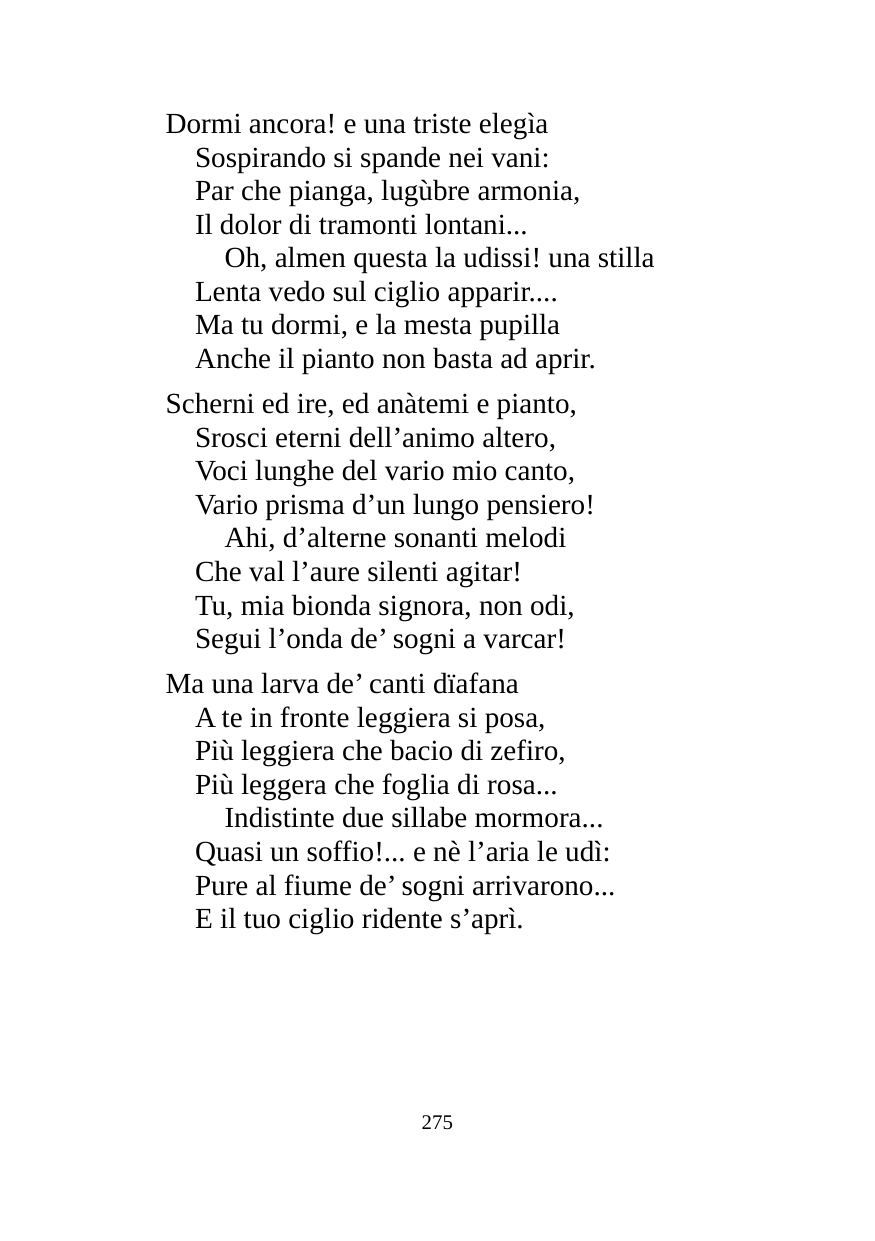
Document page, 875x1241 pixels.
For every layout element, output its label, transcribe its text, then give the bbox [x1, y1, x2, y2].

text Ahi, d’alterne sonanti melodi Che val l’aure silenti agitar! Tu, mia bionda signora, non odi, Segui l’onda de’ sogni a varcar! [195, 521, 768, 655]
text Scherni ed ire, ed anàtemi e pianto, Srosci eterni dell’animo altero, Voci lunghe del vario mio canto, Vario prisma d’un lungo pensiero! [165, 386, 768, 521]
text Indistinte due sillabe mormora... Quasi un soffio!... e nè l’aria le udì: Pure al fiume de’ sogni arrivarono... E il tuo ciglio ridente s’aprì. [195, 801, 768, 935]
text Ma una larva de’ canti dïafana A te in fronte leggiera si posa, Più leggiera che bacio di zefiro, Più leggera che foglia di rosa... [165, 666, 768, 801]
text Oh, almen questa la udissi! una stilla Lenta vedo sul ciglio apparir.... Ma tu dormi, e la mesta pupilla Anche il pianto non basta ad aprir. [195, 240, 768, 374]
text Dormi ancora! e una triste elegìa Sospirando si spande nei vani: Par che pianga, lugùbre armonia, Il dolor di tramonti lontani... [165, 106, 768, 240]
